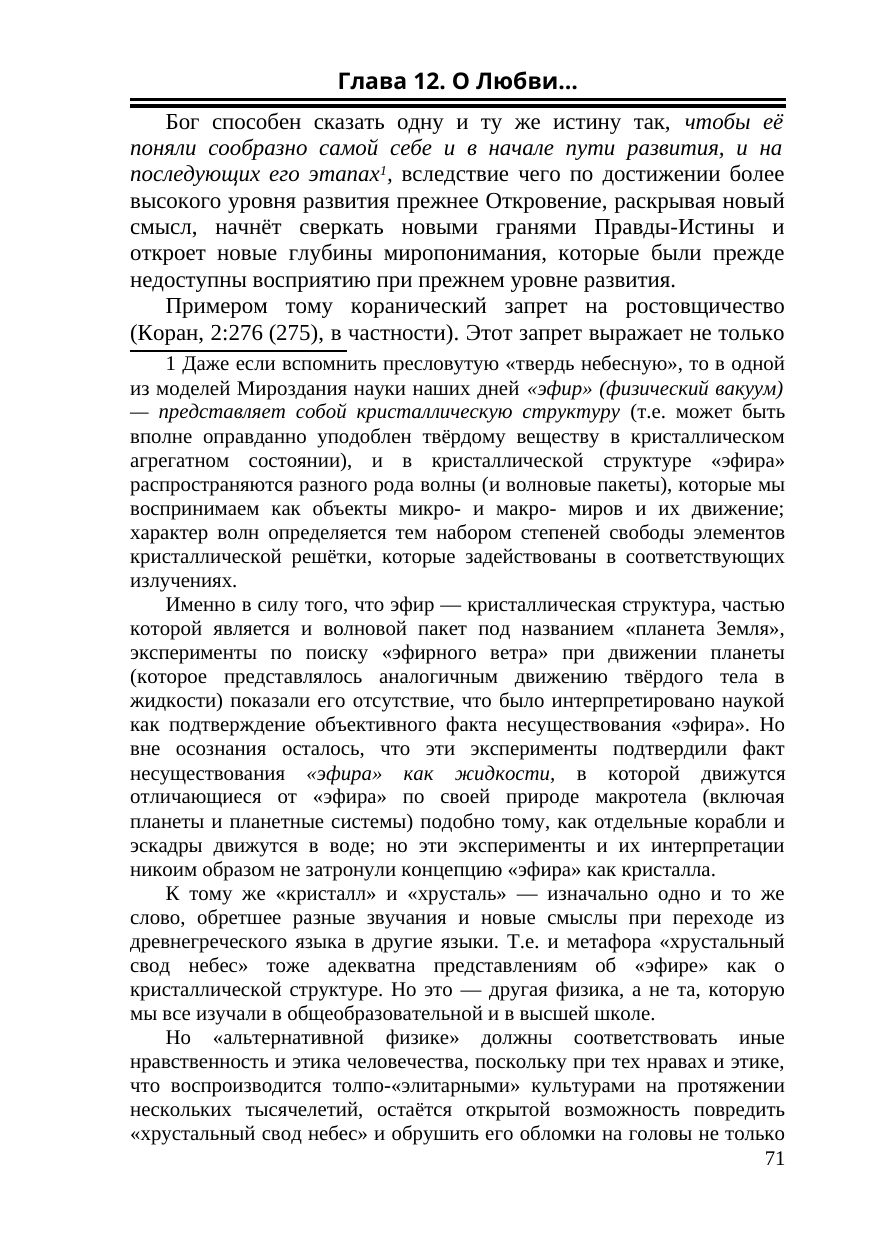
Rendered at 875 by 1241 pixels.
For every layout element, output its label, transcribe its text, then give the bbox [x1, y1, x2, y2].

text Но «альтернативной физике» должны соответствовать иные нравственность и этика человечества, поскольку при тех нравах и этике, что воспроизводится толпо-«элитарными» культурами на протяжении нескольких тысячелетий, остаётся открытой возможность повредить «хрустальный свод небес» и обрушить его обломки на головы не только [130, 1025, 786, 1145]
text Примером тому коранический запрет на ростовщичество (Коран, 2:276 (275), в частности). Этот запрет выражает не только [130, 292, 786, 345]
text Именно в силу того, что эфир — кристаллическая структура, частью которой является и волновой пакет под названием «планета Земля», эксперименты по поиску «эфирного ветра» при движении планеты (которое представлялось аналогичным движению твёрдого тела в жидкости) показали его отсутствие, что было интерпретировано наукой как подтверждение объективного факта несуществования «эфира». Но вне осознания осталось, что эти эксперименты подтвердили факт несуществования «эфира» как жидкости, в которой движутся отличающиеся от «эфира» по своей природе макротела (включая планеты и планетные системы) подобно тому, как отдельные корабли и эскадры движутся в воде; но эти эксперименты и их интерпретации никоим образом не затронули концепцию «эфира» как кристалла. [130, 592, 786, 881]
text Даже если вспомнить пресловутую «твердь небесную», то в одной из моделей Мироздания науки наших дней «эфир» (физический вакуум) — представляет собой кристаллическую структуру (т.е. может быть вполне оправданно уподоблен твёрдому веществу в кристаллическом агрегатном состоянии), и в кристаллической структуре «эфира» распространяются разного рода волны (и волновые пакеты), которые мы воспринимаем как объекты микро- и макро- миров и их движение; характер волн определяется тем набором степеней свободы элементов кристаллической решётки, которые задействованы в соответствующих излучениях. [130, 351, 786, 592]
text К тому же «кристалл» и «хрусталь» — изначально одно и то же слово, обретшее разные звучания и новые смыслы при переходе из древнегреческого языка в другие языки. Т.е. и метафора «хрустальный свод небес» тоже адекватна представлениям об «эфире» как о кристаллической структуре. Но это — другая физика, а не та, которую мы все изучали в общеобразовательной и в высшей школе. [130, 881, 786, 1025]
text Бог способен сказать одну и ту же истину так, чтобы её поняли сообразно самой себе и в начале пути развития, и на последующих его этапах, вследствие чего по достижении более высокого уровня развития прежнее Откровение, раскрывая новый смысл, начнёт сверкать новыми гранями Правды-Истины и откроет новые глубины миропонимания, которые были прежде недоступны восприятию при прежнем уровне развития. [130, 108, 786, 292]
